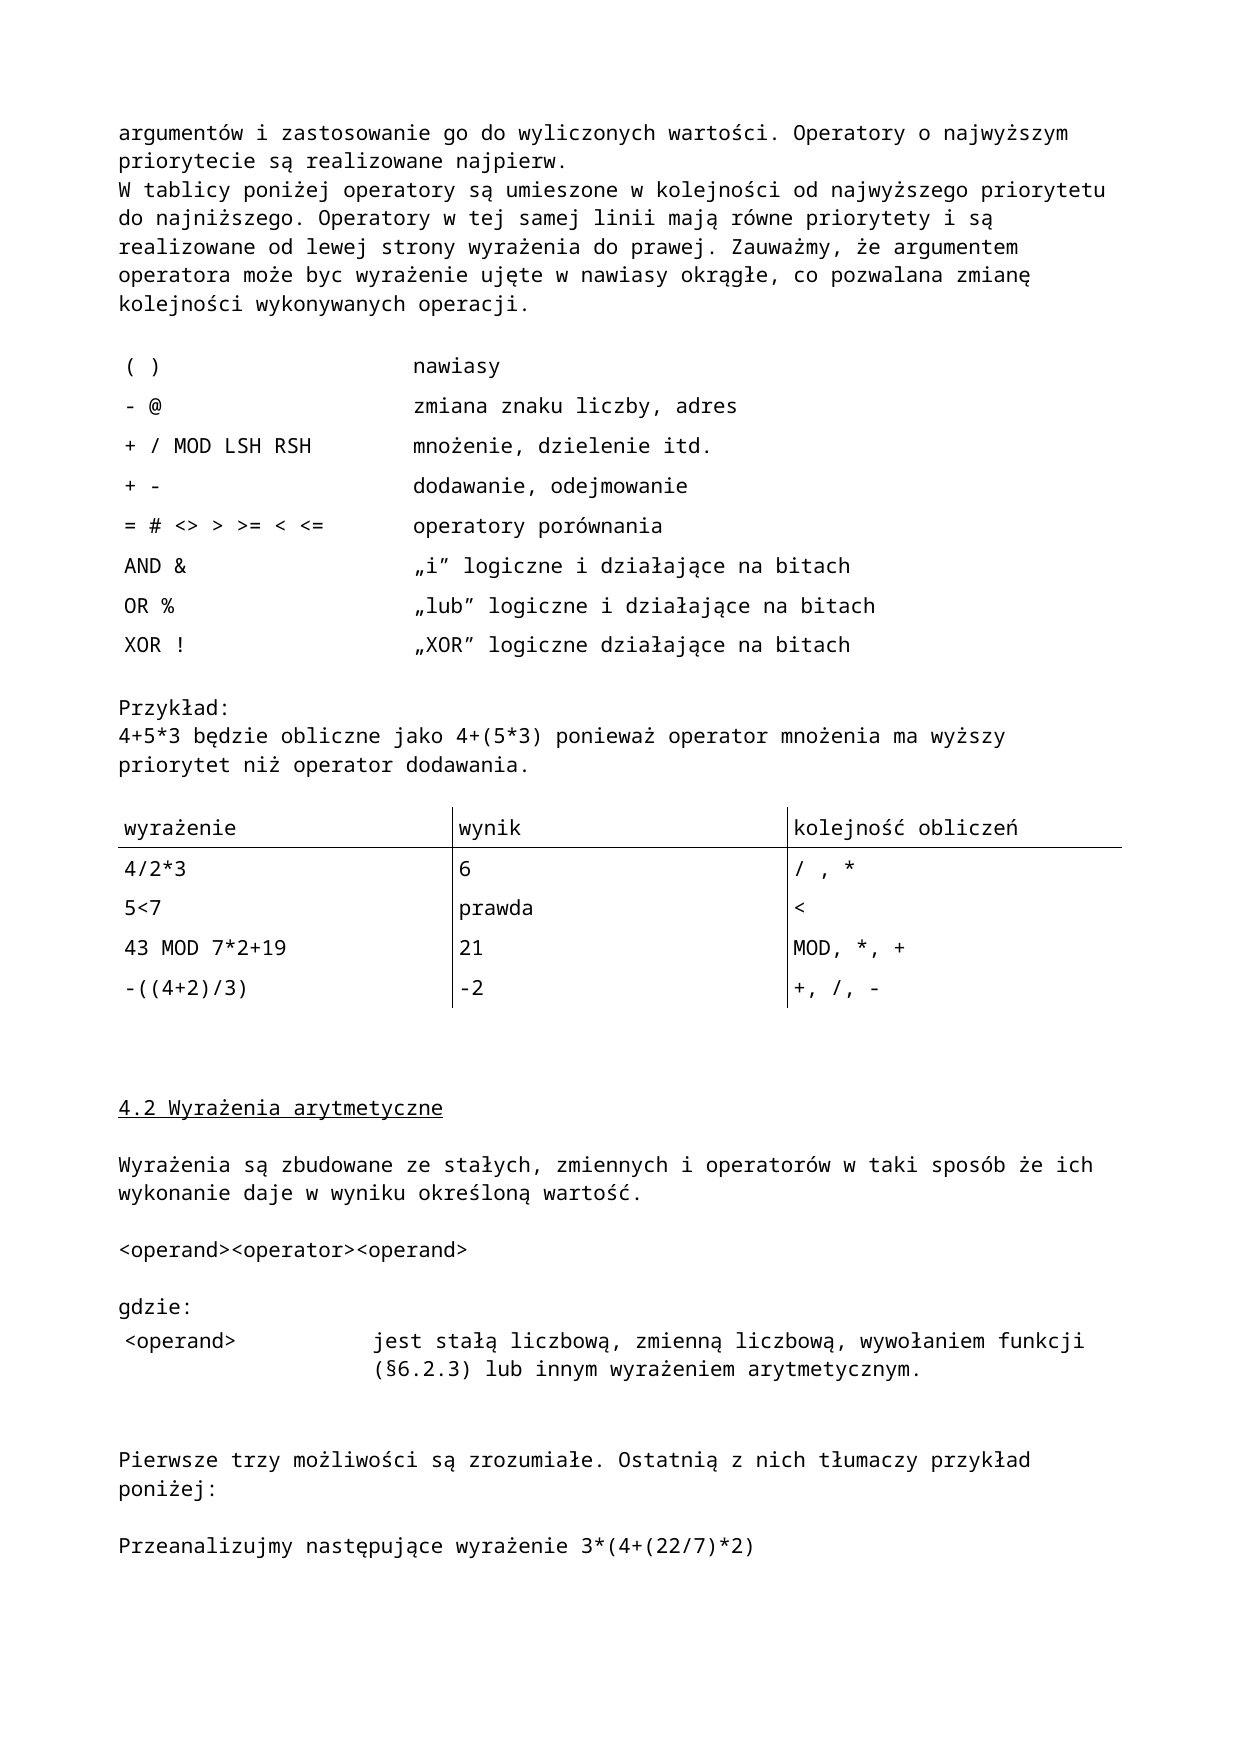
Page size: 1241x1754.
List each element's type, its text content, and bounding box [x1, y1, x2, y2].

text <operand><operator><operand> [118, 1235, 1122, 1263]
table_cell „XOR” logiczne działające na bitach [407, 625, 1123, 665]
table_cell = # <> > >= < <= [118, 505, 407, 545]
text W tablicy poniżej operatory są umieszone w kolejności od najwyższego priorytetu do najniższego. Operatory w tej samej linii mają równe priorytety i są realizowane od lewej strony wyrażenia do prawej. Zauważmy, że argumentem operatora może byc wyrażenie ujęte w nawiasy okrągłe, co pozwalana zmianę kolejności wykonywanych operacji. [118, 175, 1122, 317]
table_cell 6 [453, 848, 787, 888]
table_cell -2 [453, 968, 787, 1007]
table_cell operatory porównania [407, 505, 1123, 545]
table_header <operand> [118, 1320, 367, 1389]
table_cell -((4+2)/3) [118, 968, 452, 1007]
text gdzie: [118, 1292, 1122, 1320]
table_cell +, /, - [788, 968, 1122, 1007]
table_cell 5<7 [118, 888, 452, 928]
text Wyrażenia są zbudowane ze stałych, zmiennych i operatorów w taki sposób że ich wykonanie daje w wyniku określoną wartość. [118, 1150, 1122, 1207]
text 4.2 Wyrażenia arytmetyczne [118, 1093, 1122, 1121]
table_cell zmiana znaku liczby, adres [407, 386, 1123, 425]
table_cell OR % [118, 585, 407, 625]
table_cell - @ [118, 386, 407, 425]
table_cell „i” logiczne i działające na bitach [407, 545, 1123, 585]
table_header ( ) [118, 346, 407, 386]
table_header wyrażenie [118, 807, 452, 847]
text Przeanalizujmy następujące wyrażenie 3*(4+(22/7)*2) [118, 1531, 1122, 1559]
table_cell AND & [118, 545, 407, 585]
text Pierwsze trzy możliwości są zrozumiałe. Ostatnią z nich tłumaczy przykład poniżej: [118, 1446, 1122, 1502]
table_cell dodawanie, odejmowanie [407, 465, 1123, 505]
table_cell prawda [453, 888, 787, 928]
table_cell mnożenie, dzielenie itd. [407, 425, 1123, 465]
table_cell 4/2*3 [118, 848, 452, 888]
table_cell XOR ! [118, 625, 407, 665]
table_cell + - [118, 465, 407, 505]
table_cell „lub” logiczne i działające na bitach [407, 585, 1123, 625]
text Przykład: [118, 693, 1122, 722]
table_cell / , * [788, 848, 1122, 888]
table_header jest stałą liczbową, zmienną liczbową, wywołaniem funkcji (§6.2.3) lub innym wyrażeniem arytmetycznym. [367, 1320, 1123, 1389]
text argumentów i zastosowanie go do wyliczonych wartości. Operatory o najwyższym priorytecie są realizowane najpierw. [118, 118, 1122, 175]
table_cell < [788, 888, 1122, 928]
table_cell MOD, *, + [788, 928, 1122, 968]
table_header kolejność obliczeń [788, 807, 1122, 847]
table_cell 21 [453, 928, 787, 968]
table_header nawiasy [407, 346, 1123, 386]
table_cell + / MOD LSH RSH [118, 425, 407, 465]
table_header wynik [453, 807, 787, 847]
text 4+5*3 będzie obliczne jako 4+(5*3) ponieważ operator mnożenia ma wyższy priorytet niż operator dodawania. [118, 722, 1122, 778]
table_cell 43 MOD 7*2+19 [118, 928, 452, 968]
